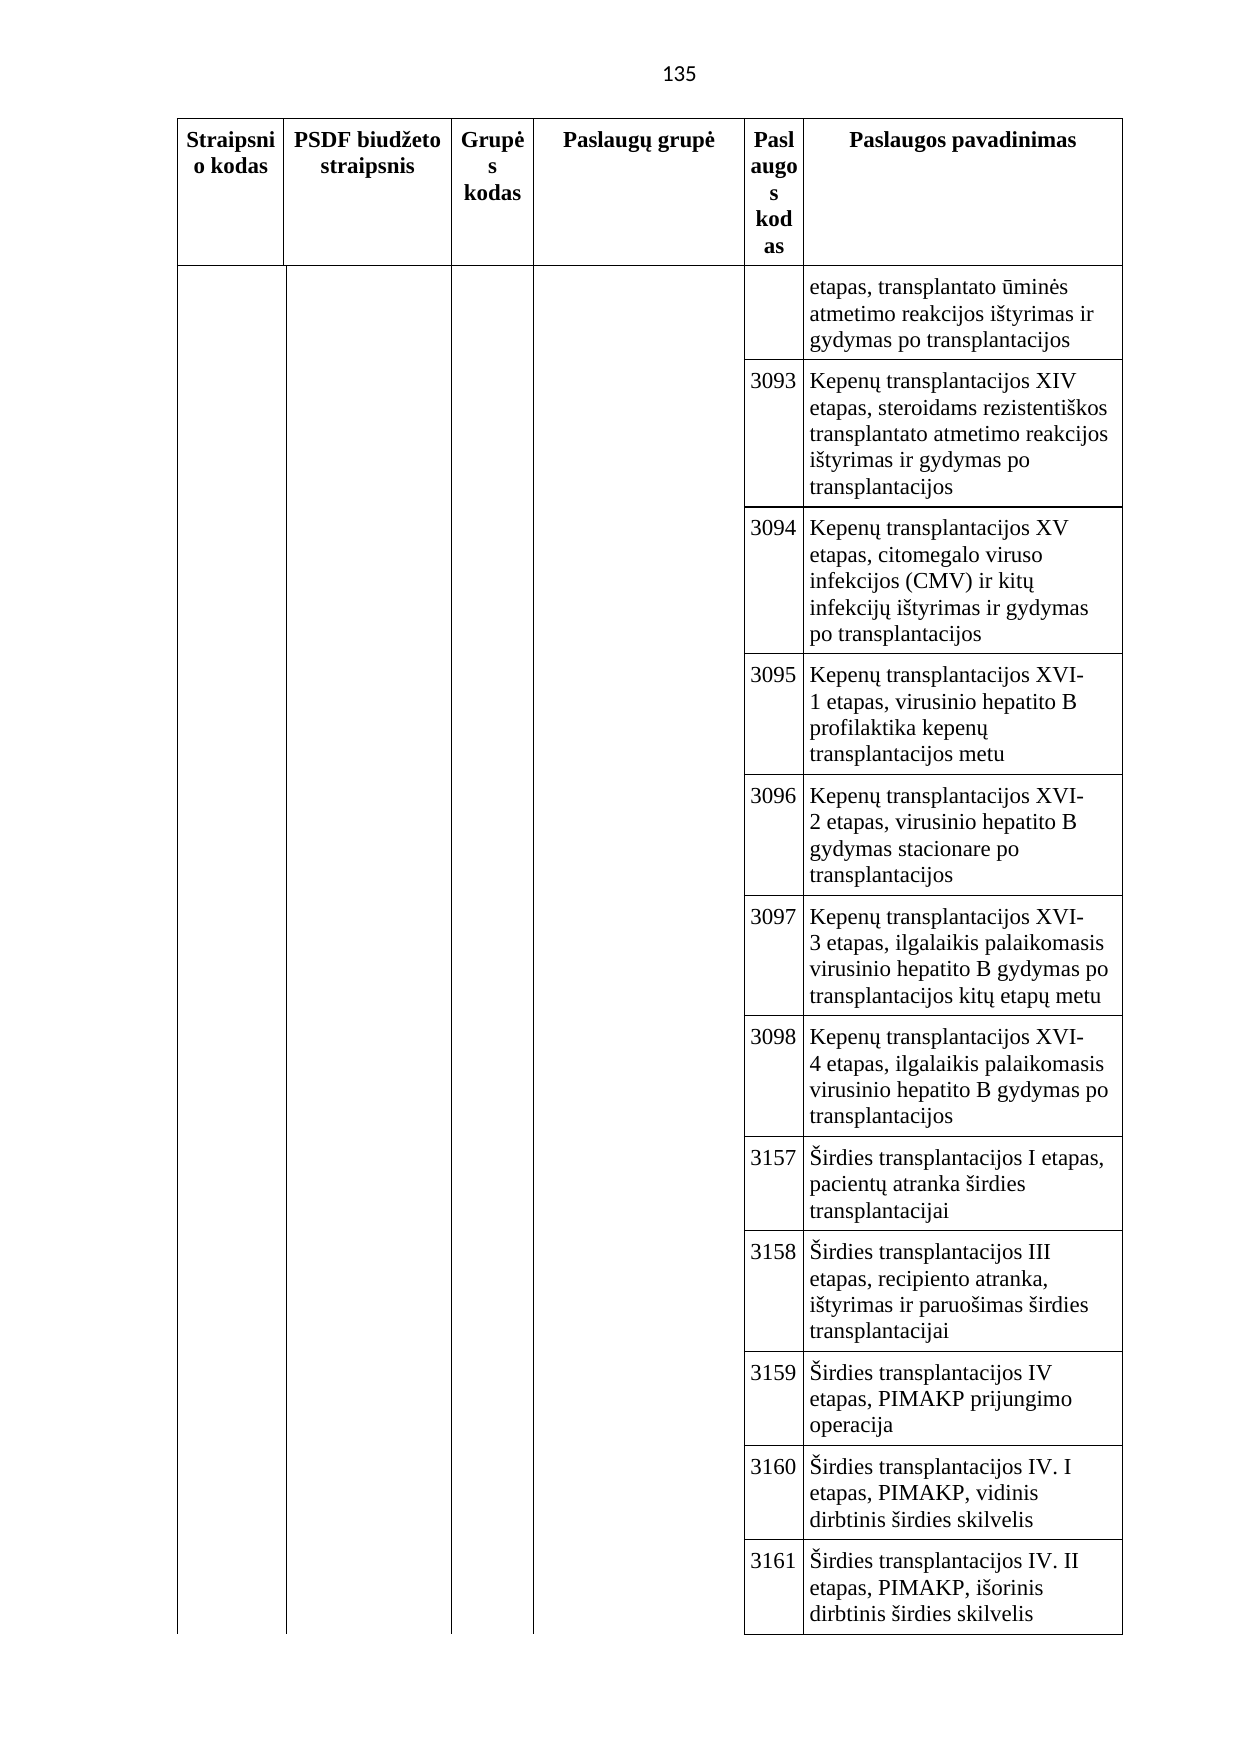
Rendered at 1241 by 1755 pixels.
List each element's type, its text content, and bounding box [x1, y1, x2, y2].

table_cell [287, 1015, 451, 1136]
table_cell etapas, transplantato ūminės atmetimo reakcijos ištyrimas ir gydymas po transplantacijos [804, 266, 1122, 359]
table_cell [287, 1351, 451, 1445]
table_cell [178, 266, 286, 359]
table_cell [452, 1539, 533, 1633]
table_cell [452, 266, 533, 359]
table_cell [287, 266, 451, 359]
table_cell [534, 506, 744, 653]
table_cell [178, 1015, 286, 1136]
table_cell 3098 [745, 1016, 803, 1136]
table_cell [745, 266, 803, 359]
table_cell Kepenų transplantacijos XVI-1 etapas, virusinio hepatito B profilaktika kepenų transplantacijos metu [804, 654, 1122, 774]
table_cell [287, 359, 451, 506]
table_cell [178, 895, 286, 1015]
table_cell 3096 [745, 775, 803, 894]
table_cell [287, 1230, 451, 1351]
table_cell [287, 1136, 451, 1230]
table_cell [534, 653, 744, 774]
table_cell [452, 774, 533, 894]
table_cell [178, 1351, 286, 1445]
table_cell [178, 1445, 286, 1539]
table_cell 3157 [745, 1137, 803, 1230]
table_cell [178, 359, 286, 506]
table_header Grupės kodas [452, 119, 533, 265]
table_cell [534, 895, 744, 1015]
table_cell [534, 359, 744, 506]
table_cell [178, 1230, 286, 1351]
table_cell 3094 [745, 508, 803, 653]
table_cell Kepenų transplantacijos XIV etapas, steroidams rezistentiškos transplantato atmetimo reakcijos ištyrimas ir gydymas po transplantacijos [804, 360, 1122, 506]
table_cell [452, 1351, 533, 1445]
table_cell [287, 774, 451, 894]
table_cell Kepenų transplantacijos XVI-3 etapas, ilgalaikis palaikomasis virusinio hepatito B gydymas po transplantacijos kitų etapų metu [804, 896, 1122, 1015]
table_cell [178, 774, 286, 894]
table_cell [452, 653, 533, 774]
table_cell Kepenų transplantacijos XVI-2 etapas, virusinio hepatito B gydymas stacionare po transplantacijos [804, 775, 1122, 894]
table_cell [452, 1015, 533, 1136]
table_cell [534, 1539, 744, 1633]
table_cell [534, 1351, 744, 1445]
table_cell 3097 [745, 896, 803, 1015]
table_cell [287, 653, 451, 774]
table_cell 3095 [745, 654, 803, 774]
table_header Straipsnio kodas [178, 119, 283, 265]
table_cell [178, 506, 286, 653]
table_cell [452, 359, 533, 506]
table_cell [287, 895, 451, 1015]
table_cell [287, 1539, 451, 1633]
table_cell Kepenų transplantacijos XV etapas, citomegalo viruso infekcijos (CMV) ir kitų infekcijų ištyrimas ir gydymas po transplantacijos [804, 508, 1122, 653]
table_cell Širdies transplantacijos IV etapas, PIMAKP prijungimo operacija [804, 1352, 1122, 1445]
table_header Paslaugų grupė [534, 119, 744, 265]
table_cell [452, 506, 533, 653]
table_cell [178, 1136, 286, 1230]
table_cell Širdies transplantacijos IV. I etapas, PIMAKP, vidinis dirbtinis širdies skilvelis [804, 1446, 1122, 1539]
table_cell [178, 1539, 286, 1633]
table_cell [452, 1445, 533, 1539]
table_cell [534, 1015, 744, 1136]
table_cell [534, 1230, 744, 1351]
table_cell [452, 895, 533, 1015]
table_cell Širdies transplantacijos IV. II etapas, PIMAKP, išorinis dirbtinis širdies skilvelis [804, 1540, 1122, 1633]
table_cell [534, 1136, 744, 1230]
table_cell 3158 [745, 1231, 803, 1351]
table_header Paslaugos kodas [745, 119, 803, 265]
table_cell 3093 [745, 360, 803, 506]
table_cell [452, 1136, 533, 1230]
table_cell [534, 1445, 744, 1539]
table_cell 3160 [745, 1446, 803, 1539]
table_cell [287, 1445, 451, 1539]
table_header Paslaugos pavadinimas [804, 119, 1122, 265]
table_header PSDF biudžeto straipsnis [284, 119, 451, 265]
table_cell Kepenų transplantacijos XVI-4 etapas, ilgalaikis palaikomasis virusinio hepatito B gydymas po transplantacijos [804, 1016, 1122, 1136]
table_cell 3161 [745, 1540, 803, 1633]
table_cell [534, 266, 744, 359]
table_cell [452, 1230, 533, 1351]
table_cell 3159 [745, 1352, 803, 1445]
table_cell [178, 653, 286, 774]
table_cell Širdies transplantacijos III etapas, recipiento atranka, ištyrimas ir paruošimas širdies transplantacijai [804, 1231, 1122, 1351]
table_cell [534, 774, 744, 894]
table_cell [287, 506, 451, 653]
table_cell Širdies transplantacijos I etapas, pacientų atranka širdies transplantacijai [804, 1137, 1122, 1230]
